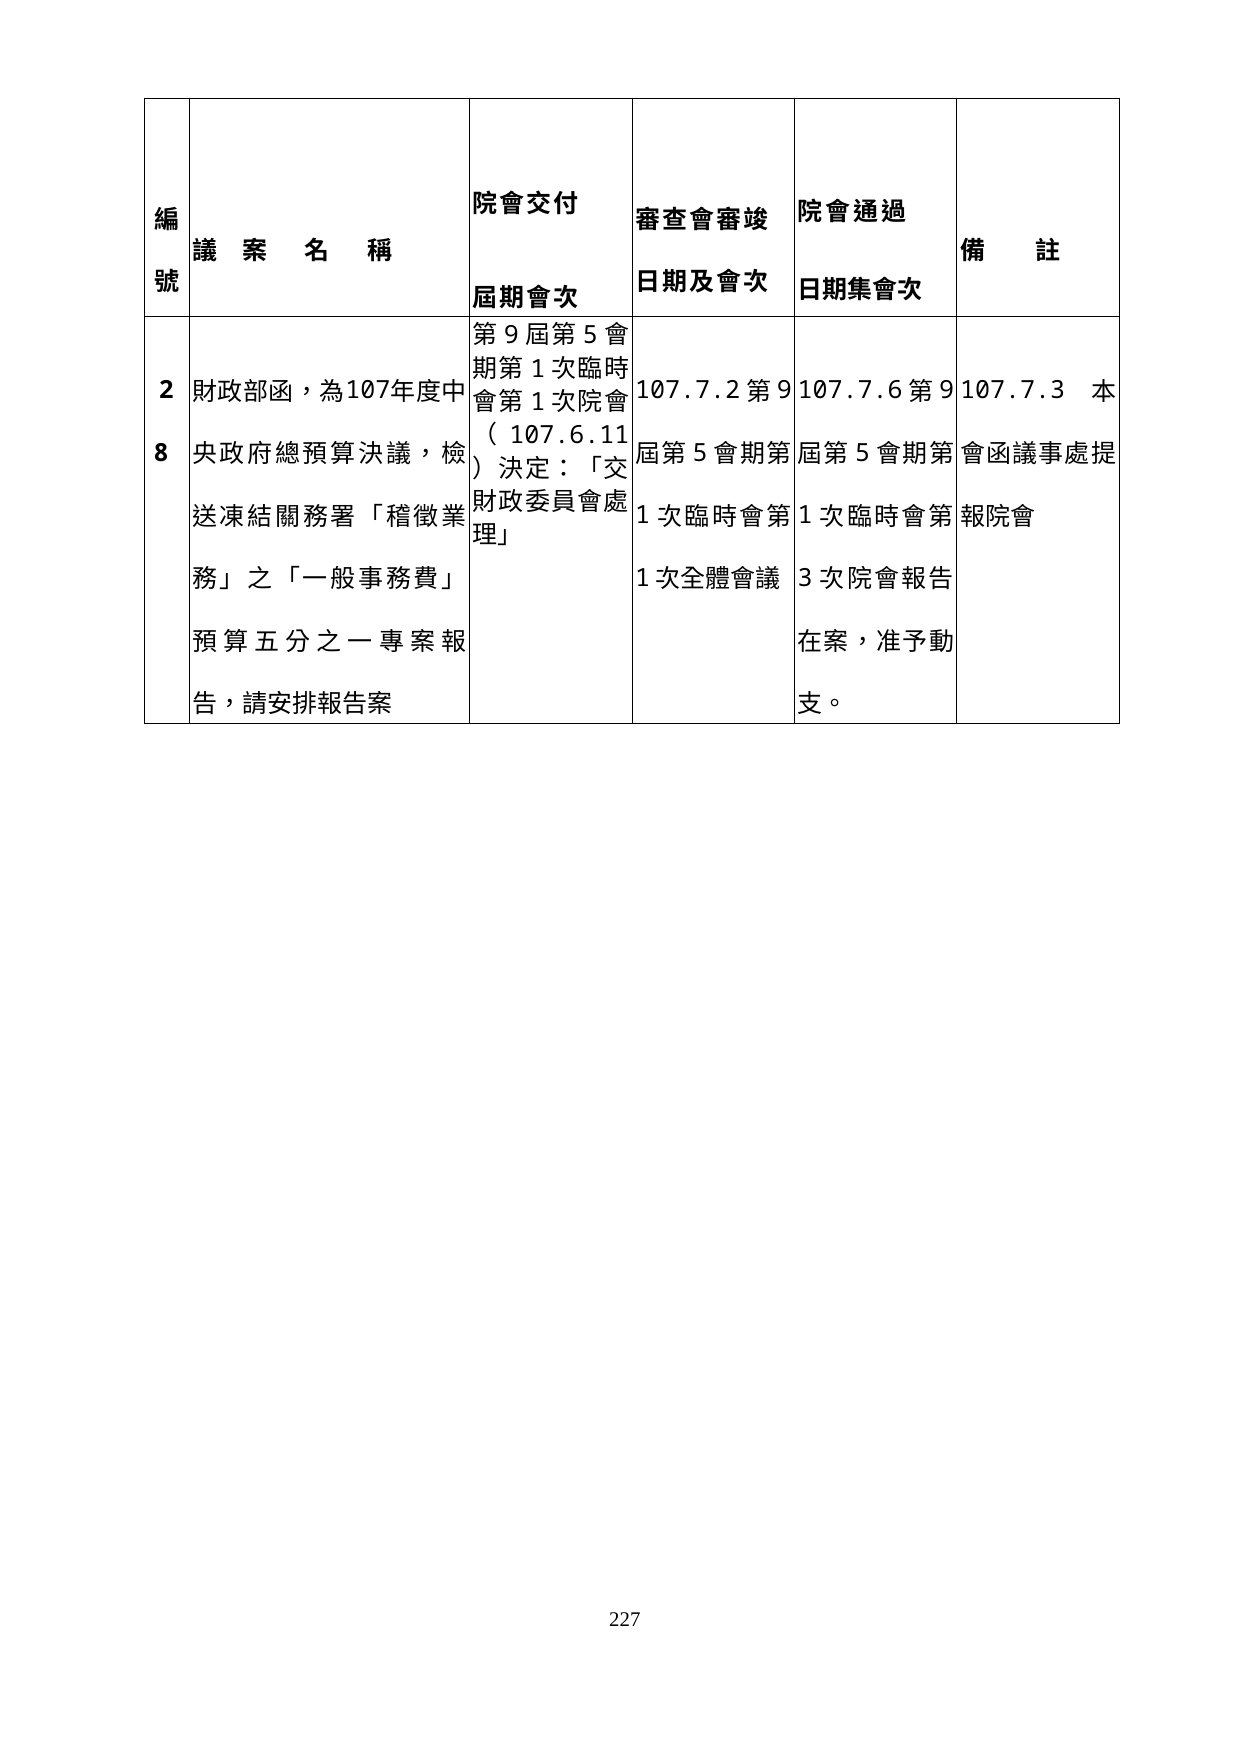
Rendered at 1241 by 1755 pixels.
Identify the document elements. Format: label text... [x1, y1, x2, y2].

table_cell 第9屆第5會期第1次臨時會第1次院會（107.6.11）決定：「交財政委員會處理」 [470, 317, 632, 722]
table_cell 107.7.2第9屆第5會期第1次臨時會第1次全體會議 [633, 317, 794, 722]
table_cell [145, 317, 189, 722]
table_header 審查會審竣日期及會次 [633, 99, 794, 316]
table_header 院會通過 日期集會次 [795, 99, 956, 316]
table_cell 107.7.6第9屆第5會期第1次臨時會第3次院會報告在案，准予動支。 [795, 317, 956, 722]
table_header 議 案 名 稱 [190, 99, 469, 316]
table_cell 107.7.3本會函議事處提報院會 [957, 317, 1119, 722]
table_header 院會交付 屆期會次 [470, 99, 632, 316]
table_cell 財政部函，為107年度中央政府總預算決議，檢送凍結關務署「稽徵業務」之「一般事務費」預算五分之一專案報告，請安排報告案 [190, 317, 469, 722]
table_header 備 註 [957, 99, 1119, 316]
table_header 編號 [145, 99, 189, 316]
